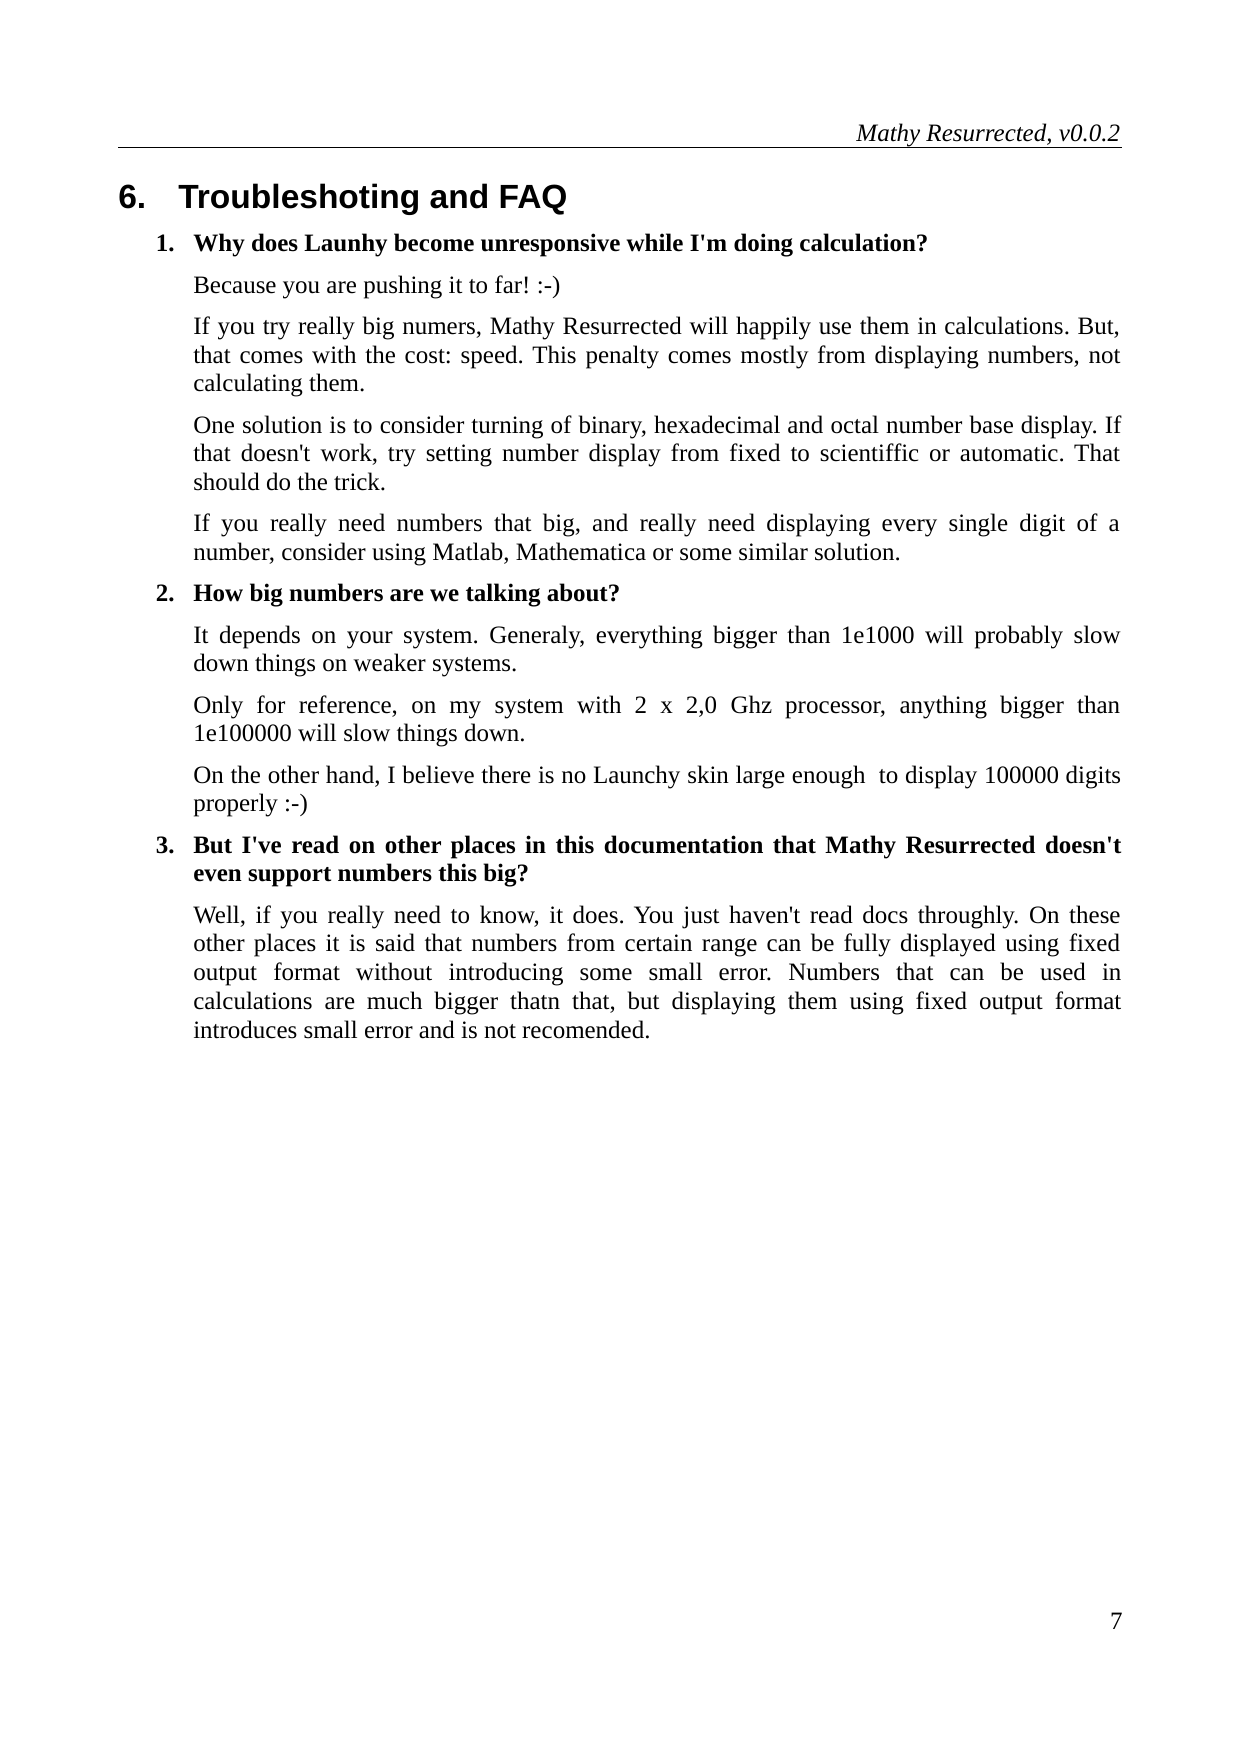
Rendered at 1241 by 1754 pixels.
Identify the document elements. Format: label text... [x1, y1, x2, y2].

list Why does Launhy become unresponsive while I'm doing calculation? [156, 228, 1122, 257]
subtitle Troubleshoting and FAQ [118, 177, 1122, 216]
list If you try really big numers, Mathy Resurrected will happily use them in calculations. But, that comes with the cost: speed. This penalty comes mostly from displaying numbers, not calculating them. [156, 311, 1122, 397]
list Only for reference, on my system with 2 x 2,0 Ghz processor, anything bigger than 1e100000 will slow things down. [156, 690, 1122, 747]
list Well, if you really need to know, it does. You just haven't read docs throughly. On these other places it is said that numbers from certain range can be fully displayed using fixed output format without introducing some small error. Numbers that can be used in calculations are much bigger thatn that, but displaying them using fixed output format introduces small error and is not recomended. [156, 900, 1122, 1043]
list Because you are pushing it to far! :-) [156, 270, 1122, 298]
list On the other hand, I believe there is no Launchy skin large enough to display 100000 digits properly :-) [156, 760, 1122, 817]
list If you really need numbers that big, and really need displaying every single digit of a number, consider using Matlab, Mathematica or some similar solution. [156, 508, 1122, 566]
list How big numbers are we talking about? [156, 578, 1122, 607]
list But I've read on other places in this documentation that Mathy Resurrected doesn't even support numbers this big? [156, 830, 1122, 887]
list It depends on your system. Generaly, everything bigger than 1e1000 will probably slow down things on weaker systems. [156, 620, 1122, 677]
list One solution is to consider turning of binary, hexadecimal and octal number base display. If that doesn't work, try setting number display from fixed to scientiffic or automatic. That should do the trick. [156, 410, 1122, 496]
